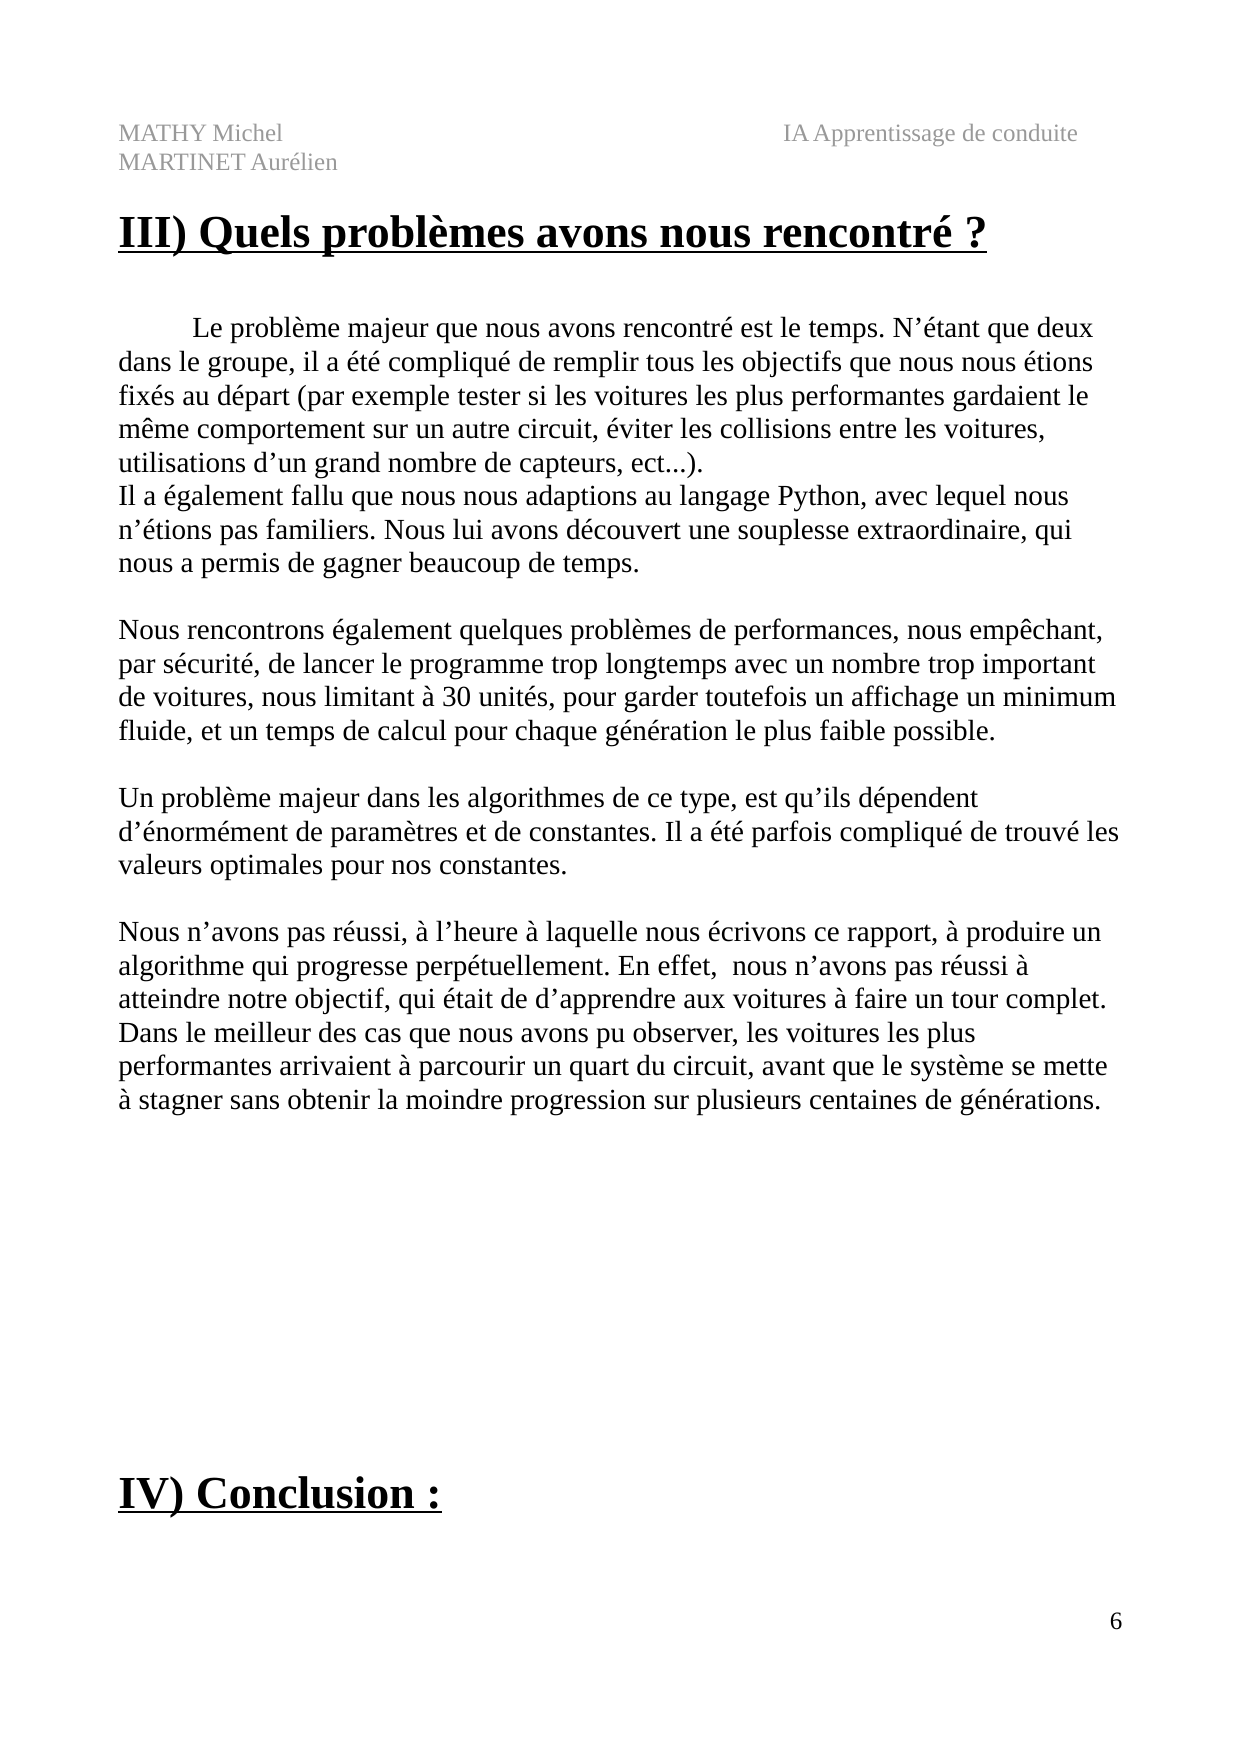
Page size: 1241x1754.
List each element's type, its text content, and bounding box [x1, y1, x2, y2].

text Nous n’avons pas réussi, à l’heure à laquelle nous écrivons ce rapport, à produire un algorithme qui progresse perpétuellement. En effet, nous n’avons pas réussi à atteindre notre objectif, qui était de d’apprendre aux voitures à faire un tour complet. Dans le meilleur des cas que nous avons pu observer, les voitures les plus performantes arrivaient à parcourir un quart du circuit, avant que le système se mette à stagner sans obtenir la moindre progression sur plusieurs centaines de générations. [118, 914, 1122, 1116]
text Il a également fallu que nous nous adaptions au langage Python, avec lequel nous n’étions pas familiers. Nous lui avons découvert une souplesse extraordinaire, qui nous a permis de gagner beaucoup de temps. [118, 478, 1122, 579]
text III) Quels problèmes avons nous rencontré ? [118, 205, 1122, 258]
text Le problème majeur que nous avons rencontré est le temps. N’étant que deux dans le groupe, il a été compliqué de remplir tous les objectifs que nous nous étions fixés au départ (par exemple tester si les voitures les plus performantes gardaient le même comportement sur un autre circuit, éviter les collisions entre les voitures, utilisations d’un grand nombre de capteurs, ect...). [118, 311, 1122, 478]
text Un problème majeur dans les algorithmes de ce type, est qu’ils dépendent d’énormément de paramètres et de constantes. Il a été parfois compliqué de trouvé les valeurs optimales pour nos constantes. [118, 780, 1122, 881]
text IV) Conclusion : [118, 1465, 1122, 1518]
text Nous rencontrons également quelques problèmes de performances, nous empêchant, par sécurité, de lancer le programme trop longtemps avec un nombre trop important de voitures, nous limitant à 30 unités, pour garder toutefois un affichage un minimum fluide, et un temps de calcul pour chaque génération le plus faible possible. [118, 612, 1122, 747]
